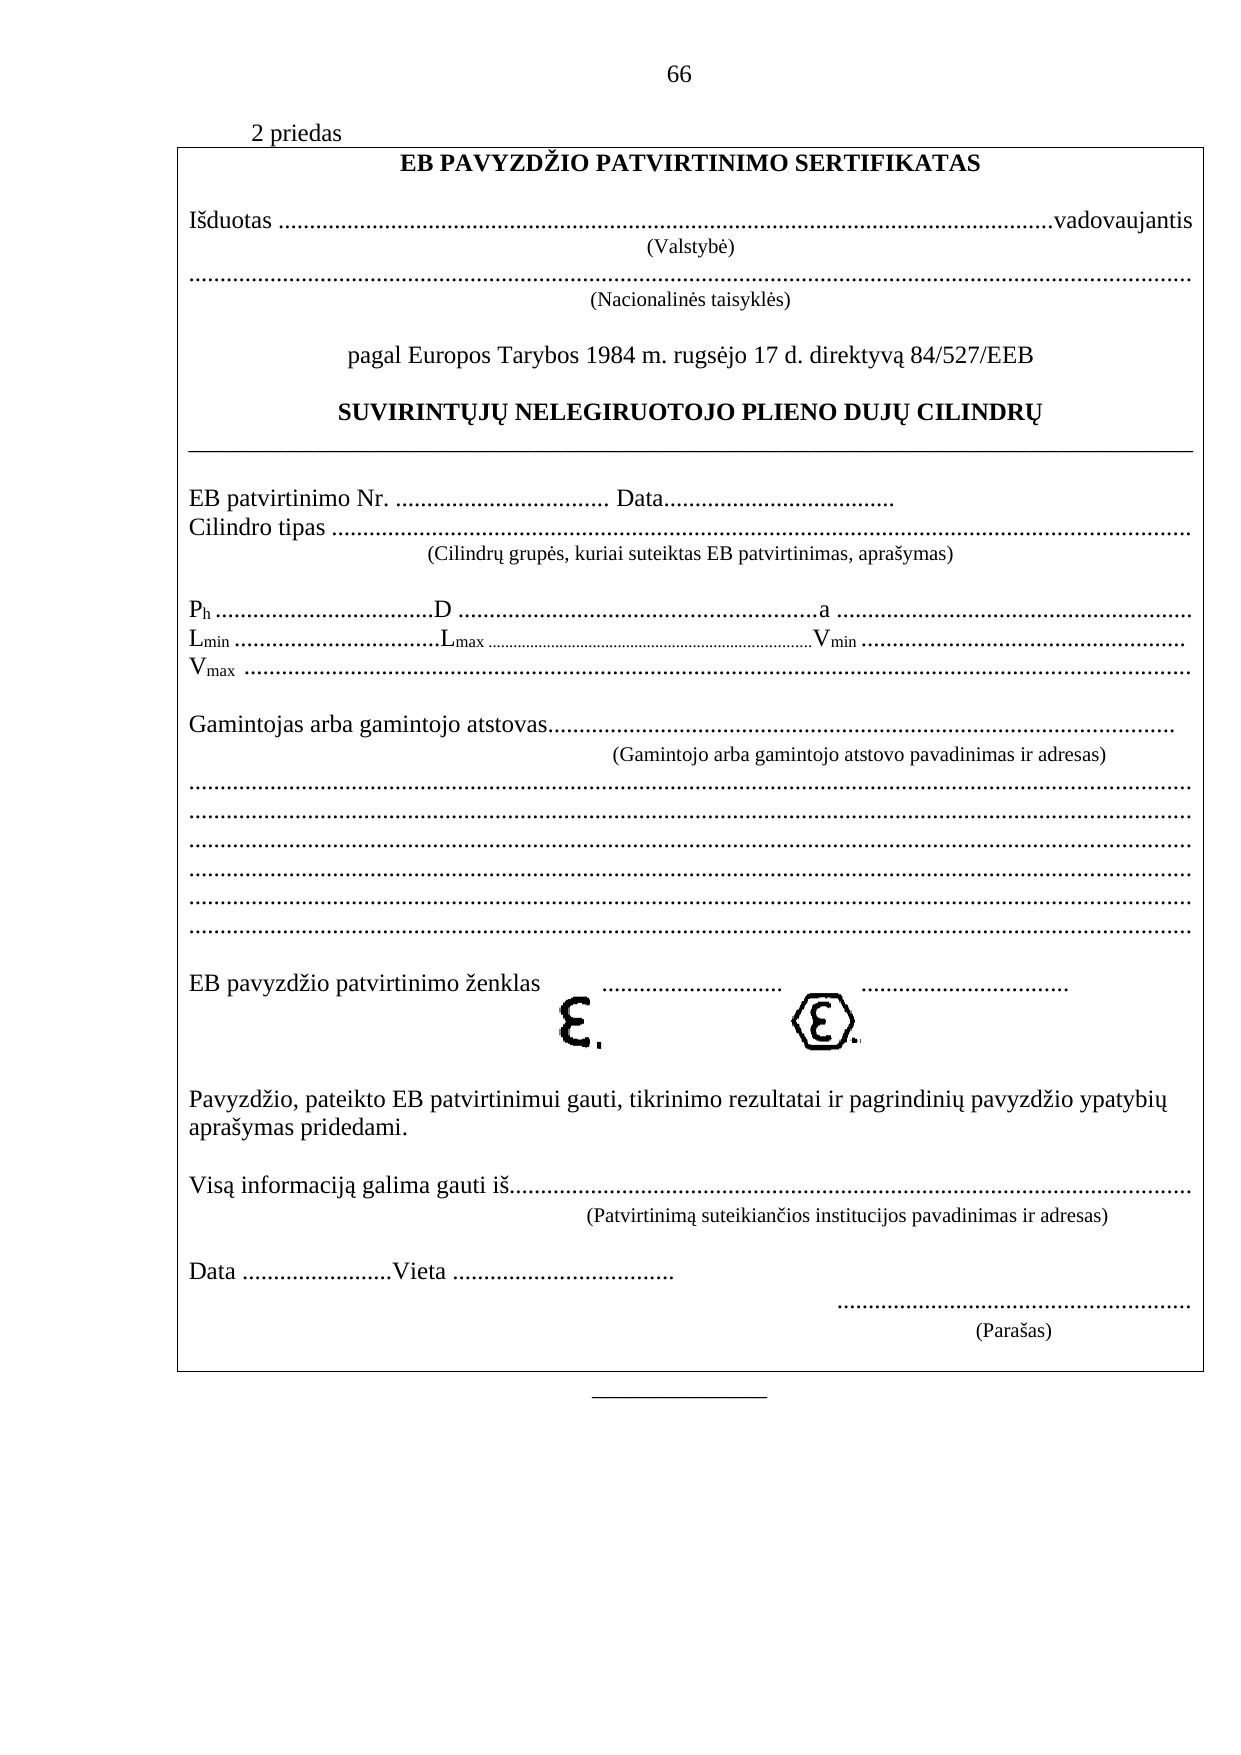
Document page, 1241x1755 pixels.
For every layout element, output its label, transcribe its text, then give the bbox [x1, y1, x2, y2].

text 2 priedas [177, 118, 1181, 147]
text ______________ [177, 1372, 1181, 1401]
table_header EB PAVYZDŽIO PATVIRTINIMO SERTIFIKATAS Išduotas vadovaujantis (Valstybė) (Nacionalinės taisyklės) pagal Europos Tarybos 1984 m. rugsėjo 17 d. direktyvą 84/527/EEB SUVIRINTŲJŲ NELEGIRUOTOJO PLIENO DUJŲ CILINDRŲ EB patvirtinimo Nr. Data..................................... Cilindro tipas (Cilindrų grupės, kuriai suteiktas EB patvirtinimas, aprašymas) Ph ...................................D a ......................................................... Lmin .................................Lmax Vmin .................................................... Vmax ................................ Gamintojas arba gamintojo atstovas (Gamintojo arba gamintojo atstovo pavadinimas ir adresas) EB pavyzdžio patvirtinimo ženklas ............................. Pavyzdžio, pateikto EB patvirtinimui gauti, tikrinimo rezultatai ir pagrindinių pavyzdžio ypatybių aprašymas pridedami. Visą informaciją galima gauti iš (Patvirtinimą suteikiančios institucijos pavadinimas ir adresas) Data ........................Vieta (Parašas) [178, 148, 1203, 1371]
